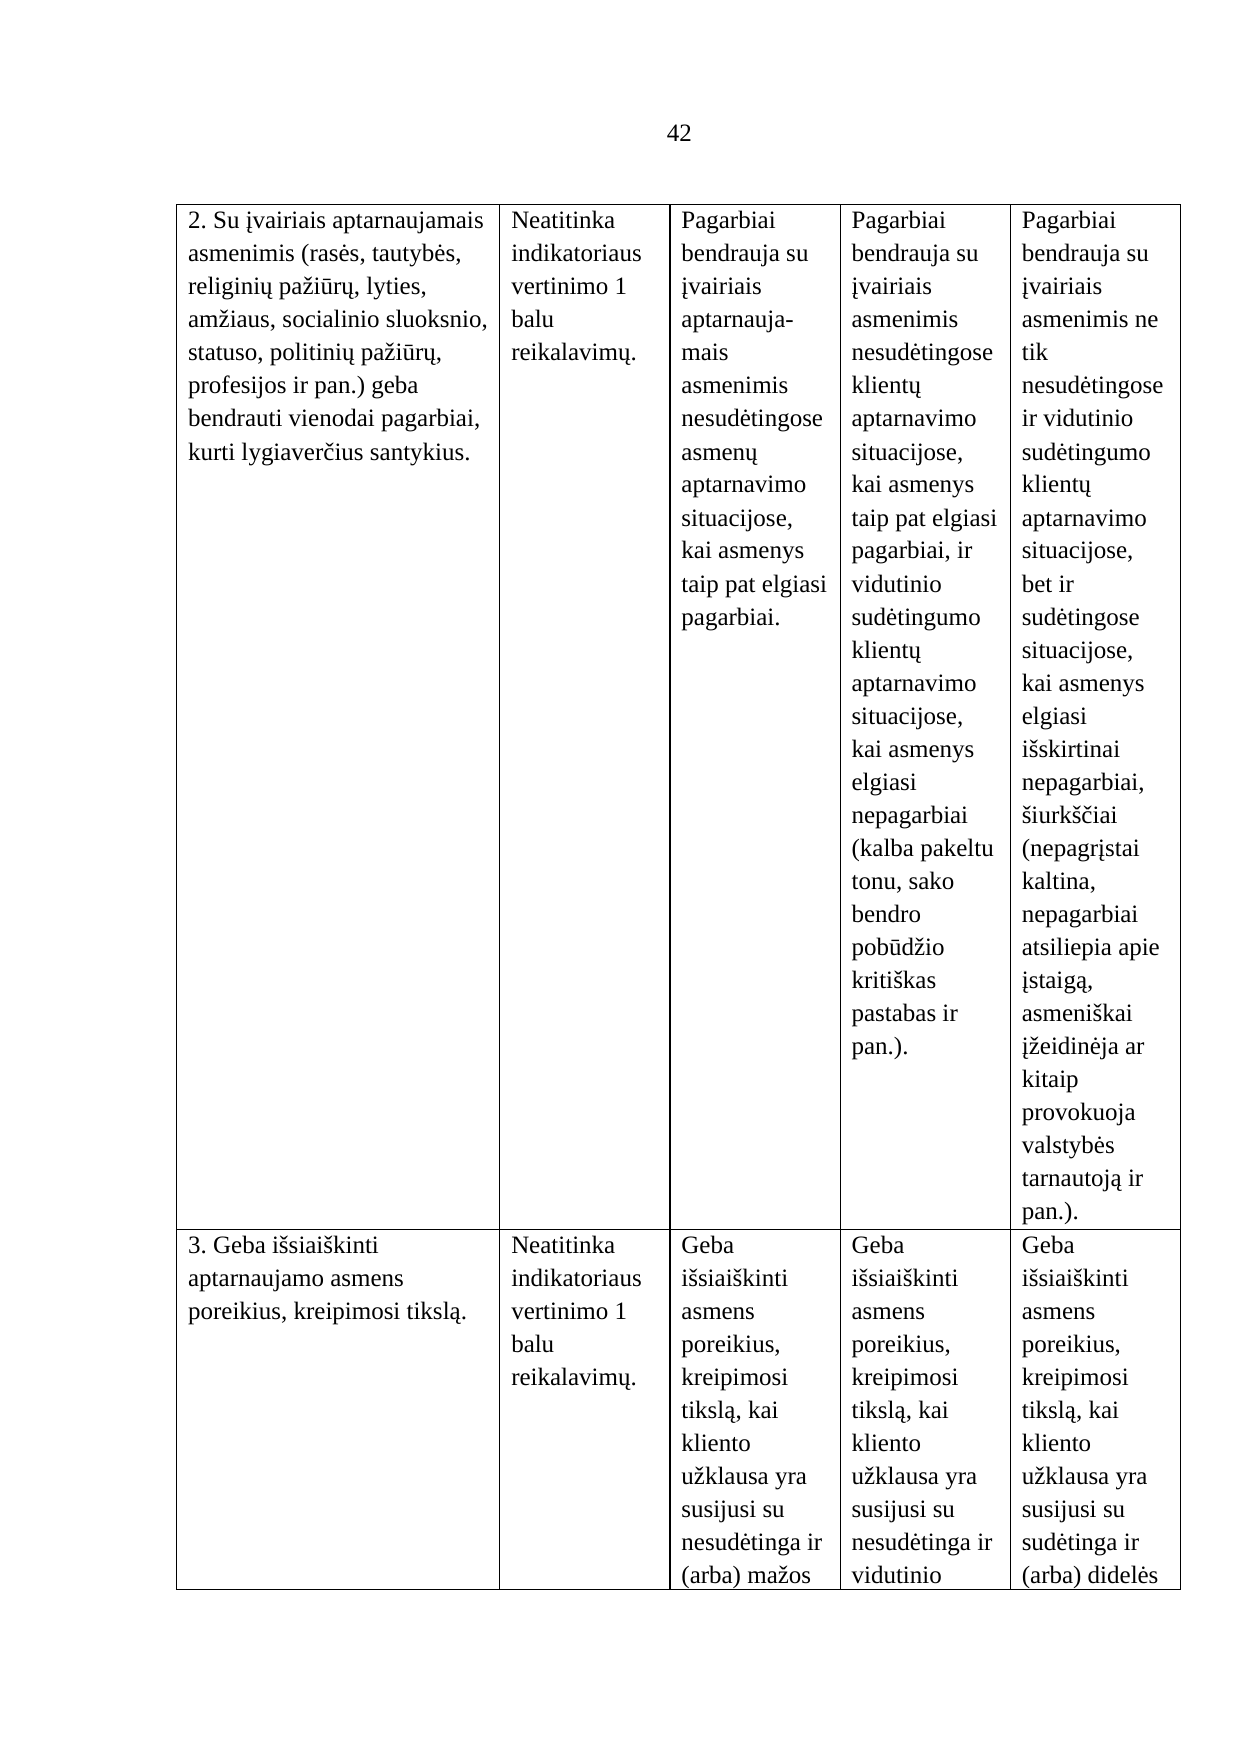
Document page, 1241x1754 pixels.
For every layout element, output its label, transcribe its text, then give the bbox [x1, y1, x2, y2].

table_cell Neatitinka indikatoriaus vertinimo 1 balu reikalavimų. [500, 1230, 669, 1589]
table_cell Pagarbiai bendrauja su įvairiais asmenimis ne tik nesudėtingose ir vidutinio sudėtingumo klientų aptarnavimo situacijose, bet ir sudėtingose situacijose, kai asmenys elgiasi išskirtinai nepagarbiai, šiurkščiai (nepagrįstai kaltina, nepagarbiai atsiliepia apie įstaigą, asmeniškai įžeidinėja ar kitaip provokuoja valstybės tarnautoją ir pan.). [1011, 205, 1180, 1229]
table_cell Geba išsiaiškinti asmens poreikius, kreipimosi tikslą, kai kliento užklausa yra susijusi su nesudėtinga ir (arba) mažos [671, 1230, 840, 1589]
table_cell Geba išsiaiškinti asmens poreikius, kreipimosi tikslą, kai kliento užklausa yra susijusi su sudėtinga ir (arba) didelės [1011, 1230, 1180, 1589]
table_cell Pagarbiai bendrauja su įvairiais asmenimis nesudėtingose klientų aptarnavimo situacijose, kai asmenys taip pat elgiasi pagarbiai, ir vidutinio sudėtingumo klientų aptarnavimo situacijose, kai asmenys elgiasi nepagarbiai (kalba pakeltu tonu, sako bendro pobūdžio kritiškas pastabas ir pan.). [841, 205, 1010, 1229]
table_cell Neatitinka indikatoriaus vertinimo 1 balu reikalavimų. [500, 205, 669, 1229]
table_cell 3. Geba išsiaiškinti aptarnaujamo asmens poreikius, kreipimosi tikslą. [177, 1230, 499, 1589]
table_cell 2. Su įvairiais aptarnaujamais asmenimis (rasės, tautybės, religinių pažiūrų, lyties, amžiaus, socialinio sluoksnio, statuso, politinių pažiūrų, profesijos ir pan.) geba bendrauti vienodai pagarbiai, kurti lygiaverčius santykius. [177, 205, 499, 1229]
table_cell Geba išsiaiškinti asmens poreikius, kreipimosi tikslą, kai kliento užklausa yra susijusi su nesudėtinga ir vidutinio [841, 1230, 1010, 1589]
table_cell Pagarbiai bendrauja su įvairiais aptarnauja-mais asmenimis nesudėtingose asmenų aptarnavimo situacijose, kai asmenys taip pat elgiasi pagarbiai. [671, 205, 840, 1229]
